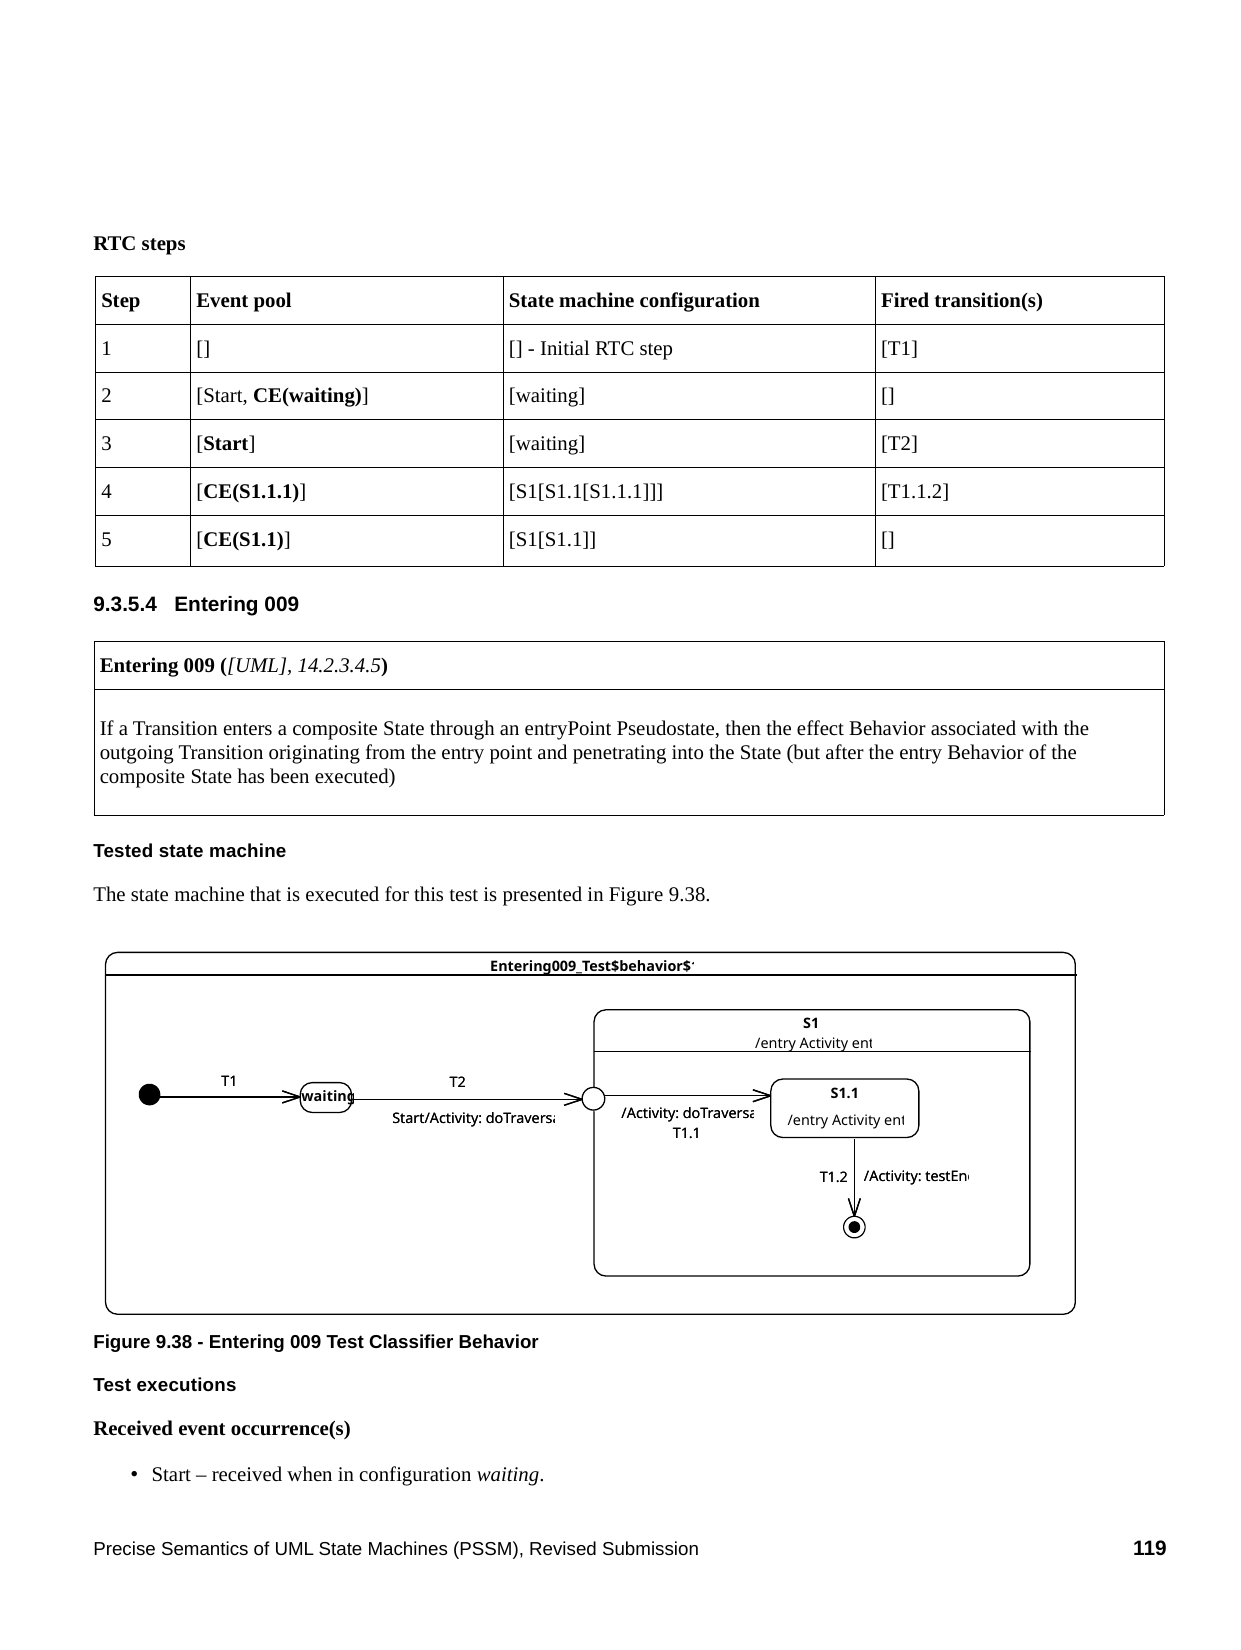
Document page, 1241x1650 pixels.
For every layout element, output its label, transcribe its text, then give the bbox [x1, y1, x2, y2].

table_cell [CE(S1.1)] [191, 516, 503, 566]
table_cell [T2] [876, 420, 1164, 467]
table_cell [S1[S1.1[S1.1.1]]] [504, 468, 875, 515]
table_cell [] [876, 516, 1164, 566]
text The state machine that is executed for this test is presented in Figure 9.38. [93, 882, 1164, 906]
table_cell [] [191, 325, 503, 372]
table_cell 5 [96, 516, 190, 566]
table_header Event pool [191, 277, 503, 324]
table_cell [T1.1.2] [876, 468, 1164, 515]
text RTC steps [93, 231, 1164, 255]
table_cell [CE(S1.1.1)] [191, 468, 503, 515]
table_cell 2 [96, 373, 190, 419]
subtitle Tested state machine [93, 840, 1164, 861]
table_cell [] [876, 373, 1164, 419]
table_cell 3 [96, 420, 190, 467]
table_cell [] - Initial RTC step [504, 325, 875, 372]
table_cell If a Transition enters a composite State through an entryPoint Pseudostate, then the effect Behavior associated with the outgoing Transition originating from the entry point and penetrating into the State (but after the entry Behavior of the composite State has been executed) [95, 690, 1164, 814]
table_cell 4 [96, 468, 190, 515]
table_cell [T1] [876, 325, 1164, 372]
table_header State machine configuration [504, 277, 875, 324]
table_header Entering 009 ([UML], 14.2.3.4.5) [95, 642, 1164, 689]
table_cell [waiting] [504, 373, 875, 419]
table_cell [S1[S1.1]] [504, 516, 875, 566]
table_cell [Start, CE(waiting)] [191, 373, 503, 419]
table_header Step [96, 277, 190, 324]
table_cell [Start] [191, 420, 503, 467]
subtitle Test executions [93, 927, 1164, 1395]
text Figure 9.38 - Entering 009 Test Classifier Behavior [93, 940, 1089, 1353]
table_header Fired transition(s) [876, 277, 1164, 324]
text Received event occurrence(s) [93, 1416, 1164, 1440]
list Start – received when in configuration waiting. [131, 1461, 1164, 1486]
table_cell [waiting] [504, 420, 875, 467]
table_cell 1 [96, 325, 190, 372]
subtitle Entering 009 [93, 591, 1164, 616]
